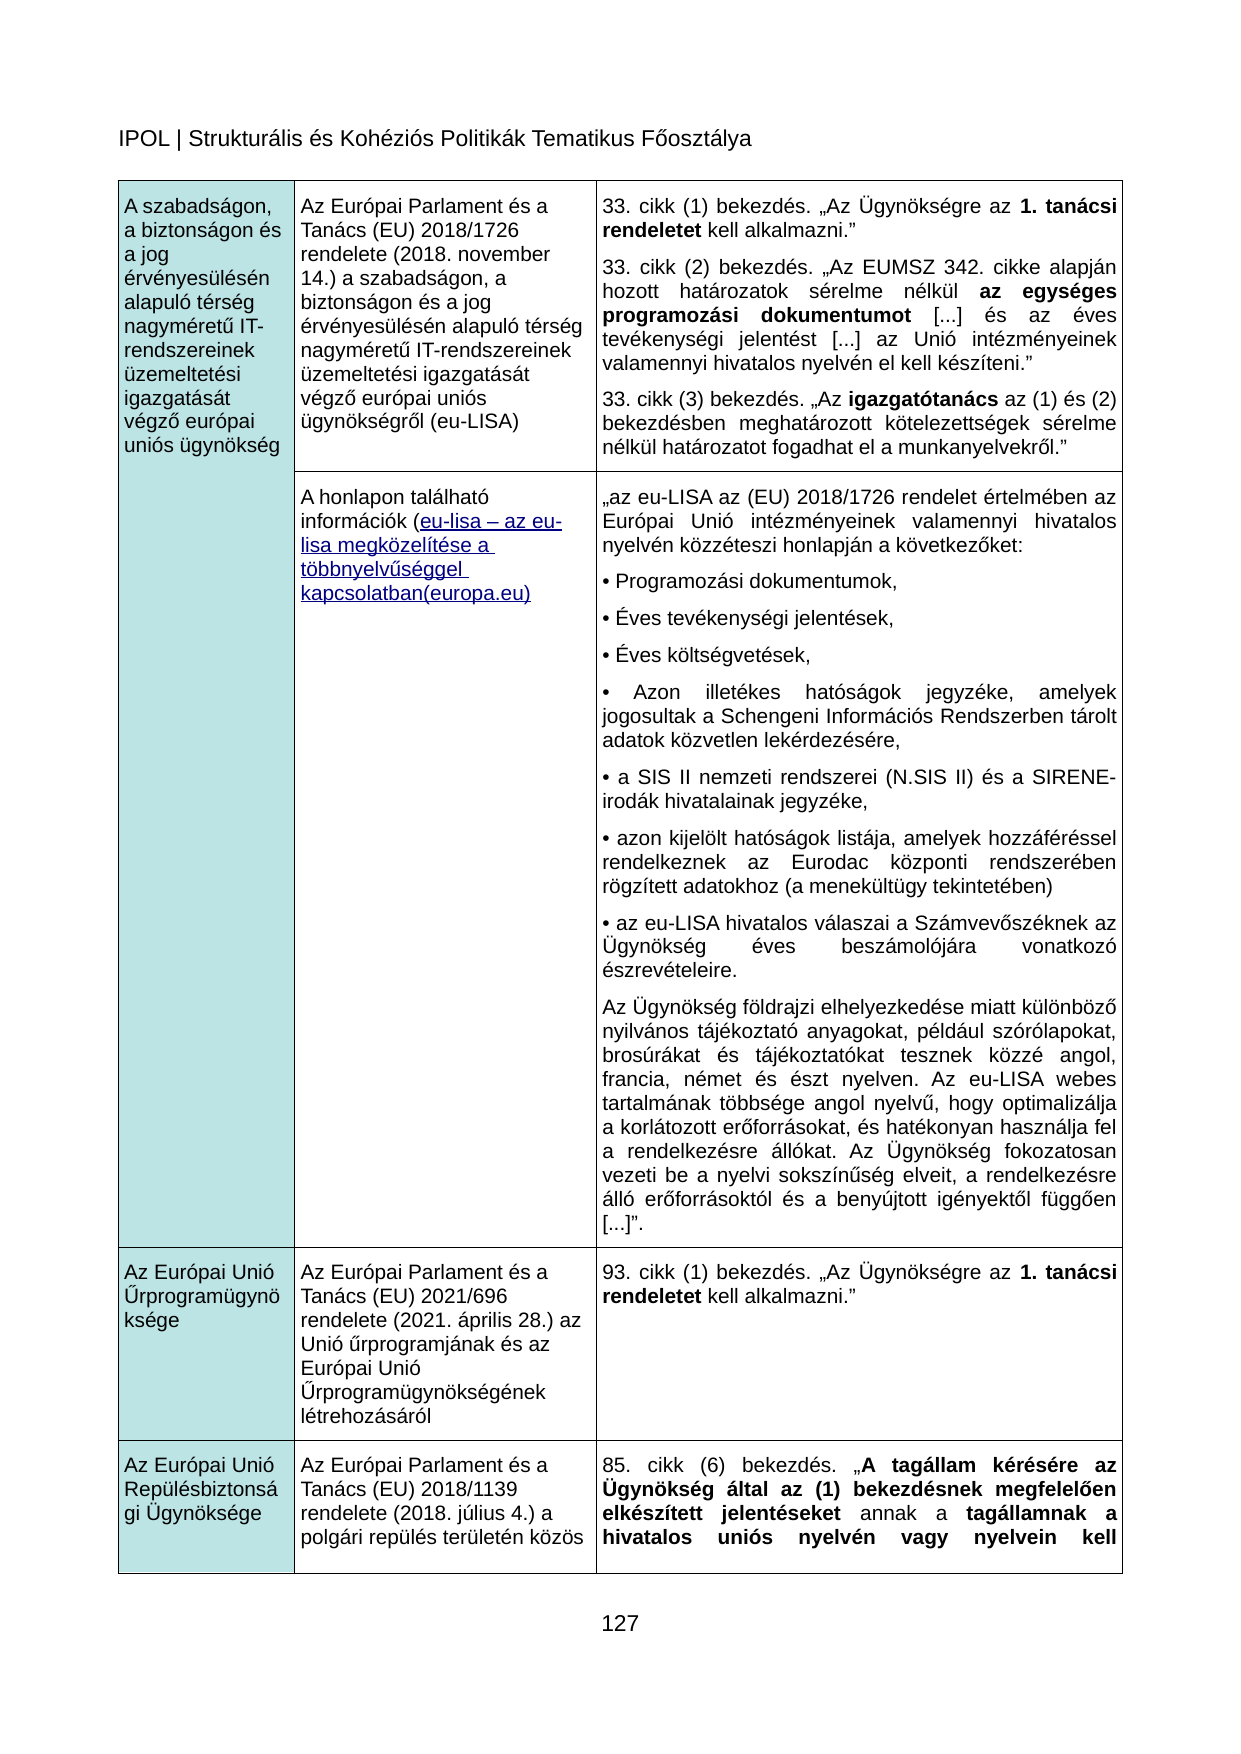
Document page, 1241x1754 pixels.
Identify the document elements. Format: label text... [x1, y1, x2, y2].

table_cell A honlapon található információk (eu-lisa – az eu-lisa megközelítése a többnyelvűséggel kapcsolatban(europa.eu) [295, 472, 596, 1247]
table_cell Az Európai Parlament és a Tanács (EU) 2018/1726 rendelete (2018. november 14.) a szabadságon, a biztonságon és a jog érvényesülésén alapuló térség nagyméretű IT-rendszereinek üzemeltetési igazgatását végző európai uniós ügynökségről (eu-LISA) [295, 181, 596, 471]
table_cell Az Európai Unió Repülésbiztonsági Ügynöksége [119, 1441, 294, 1572]
table_cell Az Európai Parlament és a Tanács (EU) 2021/696 rendelete (2021. április 28.) az Unió űrprogramjának és az Európai Unió Űrprogramügynökségének létrehozásáról [295, 1248, 596, 1440]
table_cell „az eu-LISA az (EU) 2018/1726 rendelet értelmében az Európai Unió intézményeinek valamennyi hivatalos nyelvén közzéteszi honlapján a következőket: • Programozási dokumentumok, • Éves tevékenységi jelentések, • Éves költségvetések, • Azon illetékes hatóságok jegyzéke, amelyek jogosultak a Schengeni Információs Rendszerben tárolt adatok közvetlen lekérdezésére, • a SIS II nemzeti rendszerei (N.SIS II) és a SIRENE-irodák hivatalainak jegyzéke, • azon kijelölt hatóságok listája, amelyek hozzáféréssel rendelkeznek az Eurodac központi rendszerében rögzített adatokhoz (a menekültügy tekintetében) • az eu-LISA hivatalos válaszai a Számvevőszéknek az Ügynökség éves beszámolójára vonatkozó észrevételeire. Az Ügynökség földrajzi elhelyezkedése miatt különböző nyilvános tájékoztató anyagokat, például szórólapokat, brosúrákat és tájékoztatókat tesznek közzé angol, francia, német és észt nyelven. Az eu-LISA webes tartalmának többsége angol nyelvű, hogy optimalizálja a korlátozott erőforrásokat, és hatékonyan használja fel a rendelkezésre állókat. Az Ügynökség fokozatosan vezeti be a nyelvi sokszínűség elveit, a rendelkezésre álló erőforrásoktól és a benyújtott igényektől függően [...]”. [597, 472, 1122, 1247]
table_cell 33. cikk (1) bekezdés. „Az Ügynökségre az 1. tanácsi rendeletet kell alkalmazni.” 33. cikk (2) bekezdés. „Az EUMSZ 342. cikke alapján hozott határozatok sérelme nélkül az egységes programozási dokumentumot [...] és az éves tevékenységi jelentést [...] az Unió intézményeinek valamennyi hivatalos nyelvén el kell készíteni.” 33. cikk (3) bekezdés. „Az igazgatótanács az (1) és (2) bekezdésben meghatározott kötelezettségek sérelme nélkül határozatot fogadhat el a munkanyelvekről.” [597, 181, 1122, 471]
table_cell Az Európai Parlament és a Tanács (EU) 2018/1139 rendelete (2018. július 4.) a polgári repülés területén közös [295, 1441, 596, 1572]
table_cell A szabadságon, a biztonságon és a jog érvényesülésén alapuló térség nagyméretű IT-rendszereinek üzemeltetési igazgatását végző európai uniós ügynökség [119, 181, 294, 1247]
table_cell Az Európai Unió Űrprogramügynöksége [119, 1248, 294, 1440]
table_cell 93. cikk (1) bekezdés. „Az Ügynökségre az 1. tanácsi rendeletet kell alkalmazni.” [597, 1248, 1122, 1440]
table_cell 85. cikk (6) bekezdés. „A tagállam kérésére az Ügynökség által az (1) bekezdésnek megfelelően elkészített jelentéseket annak a tagállamnak a hivatalos uniós nyelvén vagy nyelvein kell [597, 1441, 1122, 1572]
